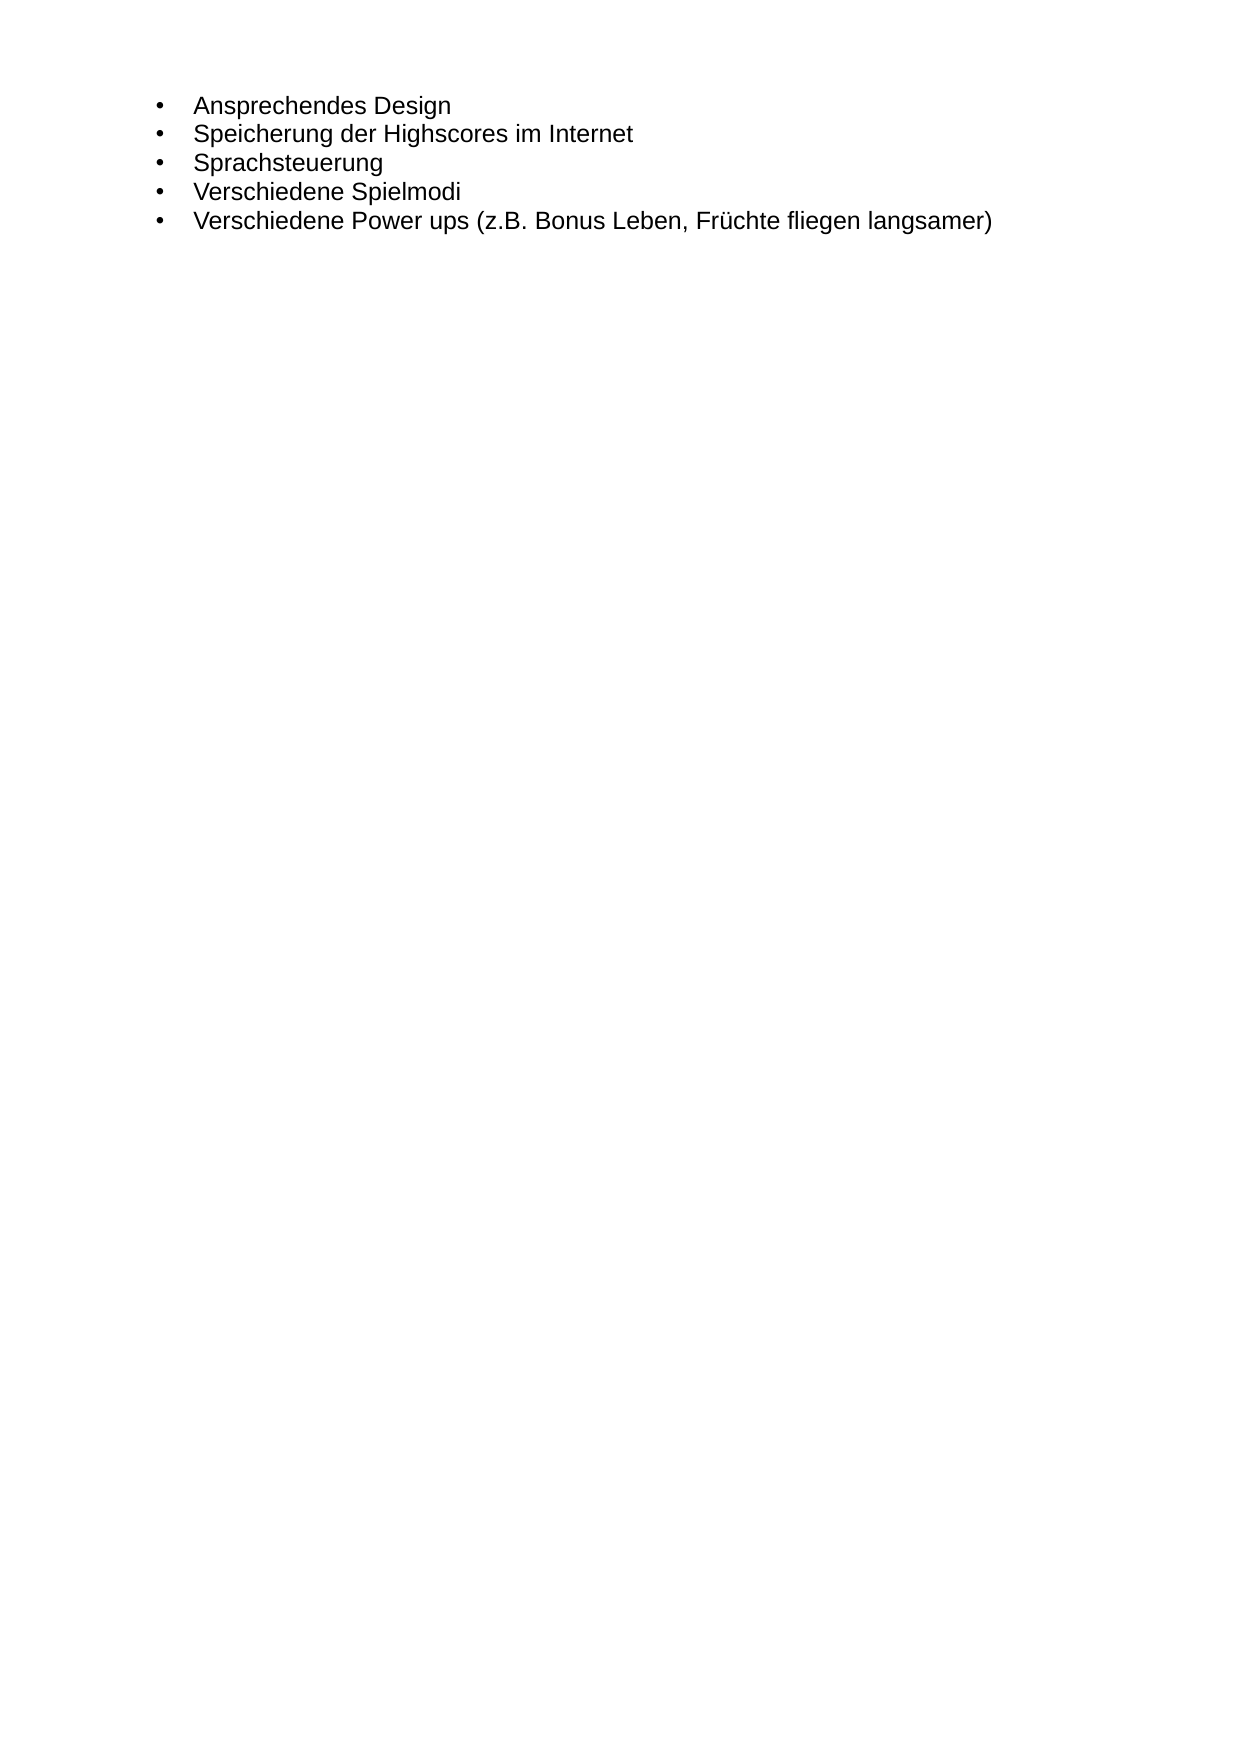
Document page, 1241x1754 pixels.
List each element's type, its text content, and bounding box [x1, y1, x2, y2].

list Verschiedene Spielmodi [156, 177, 1122, 206]
list Speicherung der Highscores im Internet [156, 119, 1122, 148]
list Ansprechendes Design [156, 91, 1122, 119]
list Sprachsteuerung [156, 148, 1122, 177]
list Verschiedene Power ups (z.B. Bonus Leben, Früchte fliegen langsamer) [156, 206, 1122, 235]
